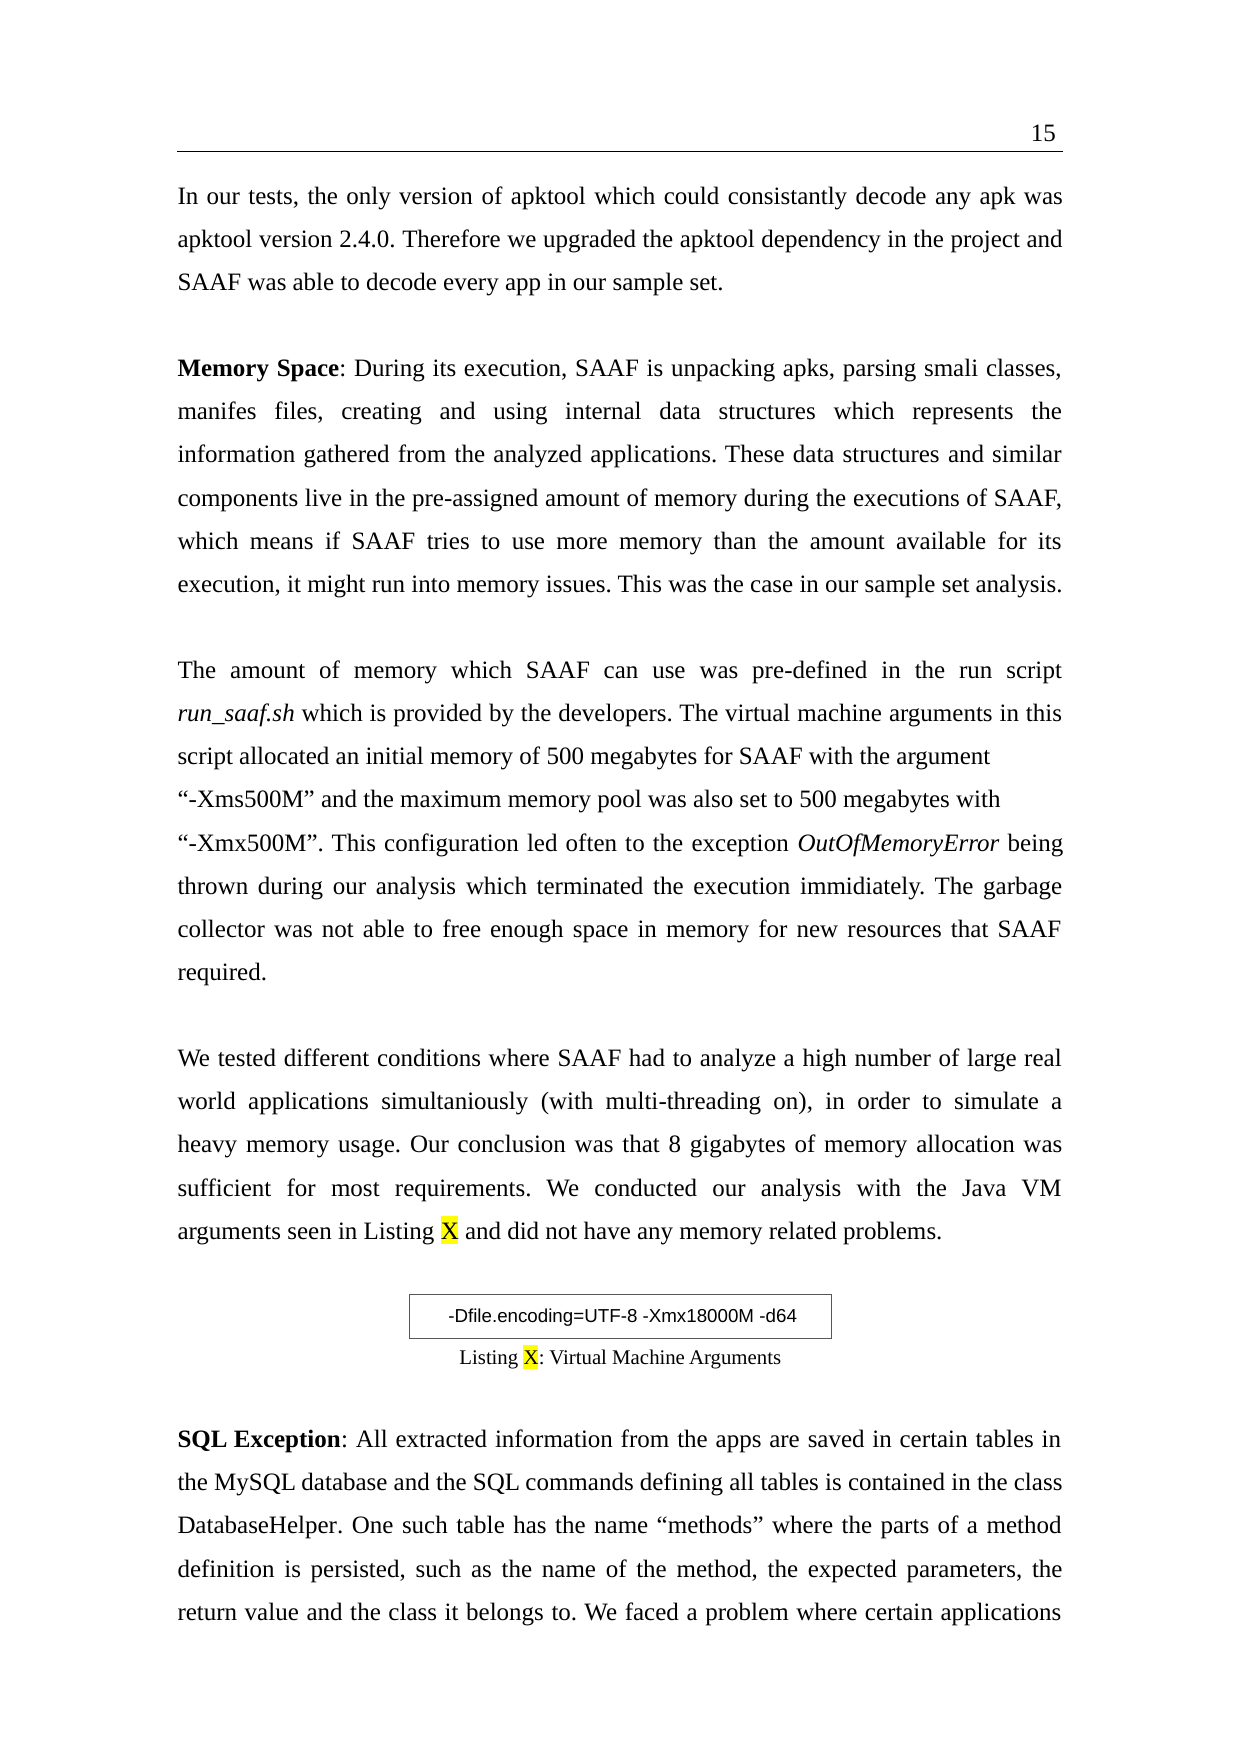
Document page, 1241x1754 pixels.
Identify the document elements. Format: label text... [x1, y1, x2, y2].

text Listing X: Virtual Machine Arguments [177, 1345, 1063, 1369]
text The amount of memory which SAAF can use was pre-defined in the run script run_saaf.sh which is provided by the developers. The virtual machine arguments in this script allocated an initial memory of 500 megabytes for SAAF with the argument [177, 655, 1063, 770]
text In our tests, the only version of apktool which could consistantly decode any apk was apktool version 2.4.0. Therefore we upgraded the apktool dependency in the project and SAAF was able to decode every app in our sample set. [177, 181, 1063, 296]
text “-Xmx500M”. This configuration led often to the exception OutOfMemoryError being thrown during our analysis which terminated the execution immidiately. The garbage collector was not able to free enough space in memory for new resources that SAAF required. [177, 828, 1063, 986]
text Memory Space: During its execution, SAAF is unpacking apks, parsing smali classes, manifes files, creating and using internal data structures which represents the information gathered from the analyzed applications. These data structures and similar components live in the pre-assigned amount of memory during the executions of SAAF, which means if SAAF tries to use more memory than the amount available for its execution, it might run into memory issues. This was the case in our sample set analysis. [177, 353, 1063, 598]
text We tested different conditions where SAAF had to analyze a high number of large real world applications simultaniously (with multi-threading on), in order to simulate a heavy memory usage. Our conclusion was that 8 gigabytes of memory allocation was sufficient for most requirements. We conducted our analysis with the Java VM arguments seen in Listing X and did not have any memory related problems. [177, 1043, 1063, 1244]
text SQL Exception: All extracted information from the apps are saved in certain tables in the MySQL database and the SQL commands defining all tables is contained in the class DatabaseHelper. One such table has the name “methods” where the parts of a method definition is persisted, such as the name of the method, the expected parameters, the return value and the class it belongs to. We faced a problem where certain applications [177, 1424, 1063, 1626]
text “-Xms500M” and the maximum memory pool was also set to 500 megabytes with [177, 784, 1063, 813]
